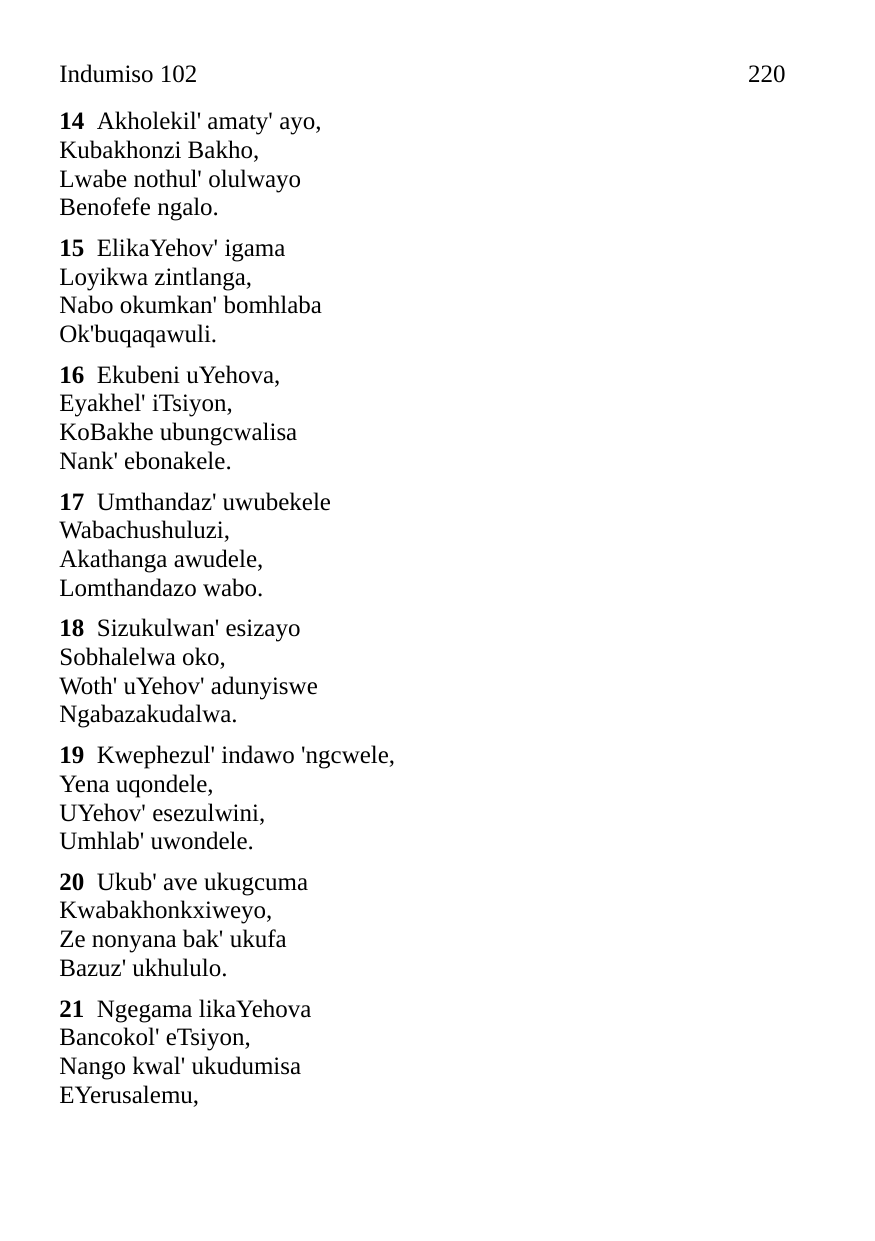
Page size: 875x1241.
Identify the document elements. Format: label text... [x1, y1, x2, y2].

text Akathanga awudele, [59, 544, 786, 573]
text Nango kwal' ukudumisa [59, 1051, 786, 1080]
text Ok'buqaqawuli. [59, 319, 786, 348]
text Eyakhel' iTsiyon, [59, 388, 786, 417]
text 15 ElikaYehov' igama [59, 233, 786, 262]
text 18 Sizukulwan' esizayo [59, 613, 786, 642]
text 16 Ekubeni uYehova, [59, 360, 786, 388]
text Loyikwa zintlanga, [59, 262, 786, 291]
text Nabo okumkan' bomhlaba [59, 291, 786, 319]
text Ngabazakudalwa. [59, 699, 786, 728]
text Ze nonyana bak' ukufa [59, 924, 786, 953]
text Lomthandazo wabo. [59, 573, 786, 602]
text KoBakhe ubungcwalisa [59, 417, 786, 446]
text Benofefe ngalo. [59, 192, 786, 221]
text 21 Ngegama likaYehova [59, 994, 786, 1022]
text UYehov' esezulwini, [59, 798, 786, 826]
text 20 Ukub' ave ukugcuma [59, 867, 786, 896]
text Umhlab' uwondele. [59, 826, 786, 855]
text Wabachushuluzi, [59, 515, 786, 544]
text Nank' ebonakele. [59, 446, 786, 475]
text 17 Umthandaz' uwubekele [59, 487, 786, 515]
text 14 Akholekil' amaty' ayo, [59, 106, 786, 135]
text Kubakhonzi Bakho, [59, 135, 786, 164]
text Yena uqondele, [59, 769, 786, 798]
text Bancokol' eTsiyon, [59, 1022, 786, 1051]
text Kwabakhonkxiweyo, [59, 896, 786, 924]
text Lwabe nothul' olulwayo [59, 164, 786, 192]
text Bazuz' ukhululo. [59, 953, 786, 982]
text Sobhalelwa oko, [59, 642, 786, 671]
text Woth' uYehov' adunyiswe [59, 671, 786, 699]
text 19 Kwephezul' indawo 'ngcwele, [59, 740, 786, 769]
text EYerusalemu, [59, 1080, 786, 1109]
